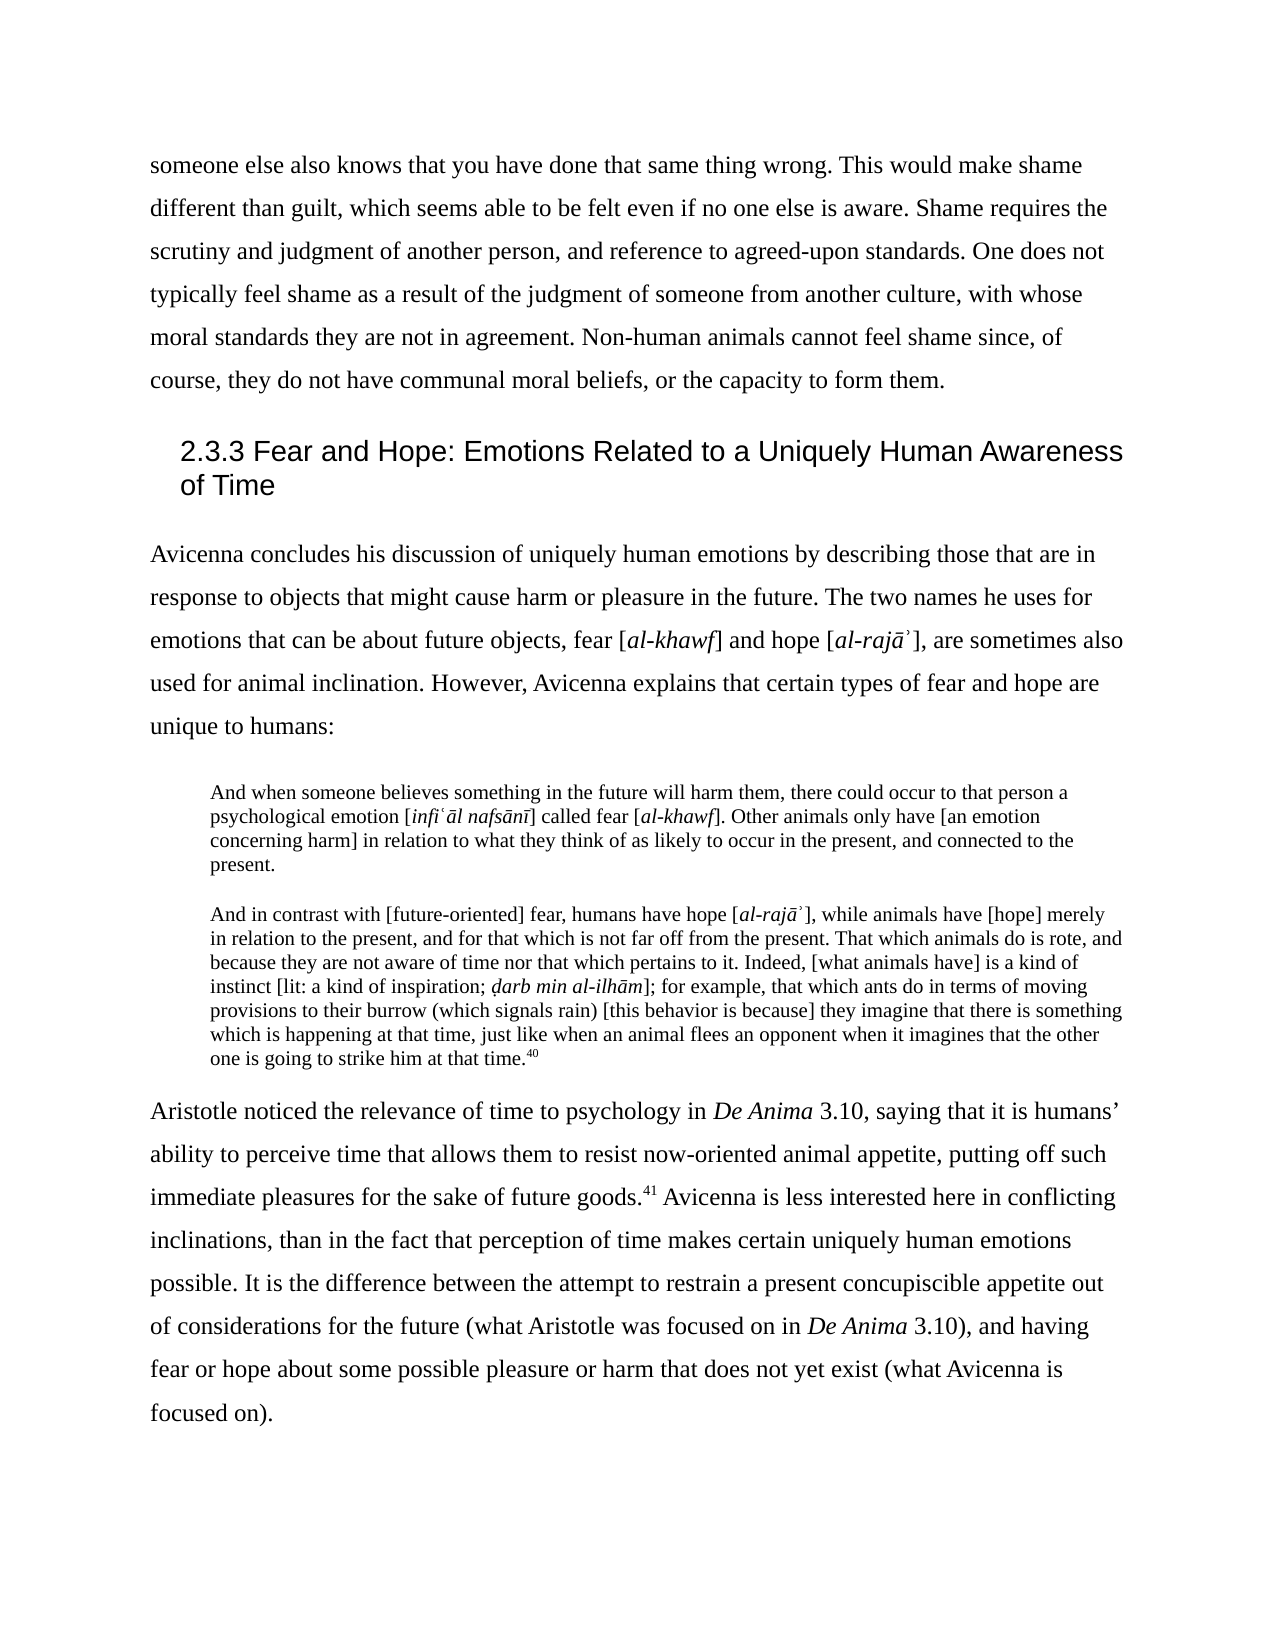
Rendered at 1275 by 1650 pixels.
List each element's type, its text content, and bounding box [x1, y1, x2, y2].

subtitle 2.3.3 Fear and Hope: Emotions Related to a Uniquely Human Awareness of Time [180, 434, 1125, 501]
text someone else also knows that you have done that same thing wrong. This would make shame different than guilt, which seems able to be felt even if no one else is aware. Shame requires the scrutiny and judgment of another person, and reference to agreed-upon standards. One does not typically feel shame as a result of the judgment of someone from another culture, with whose moral standards they are not in agreement. Non-human animals cannot feel shame since, of course, they do not have communal moral beliefs, or the capacity to form them. [150, 150, 1125, 394]
text Aristotle noticed the relevance of time to psychology in De Anima 3.10, saying that it is humans’ ability to perceive time that allows them to resist now-oriented animal appetite, putting off such immediate pleasures for the sake of future goods. Avicenna is less interested here in conflicting inclinations, than in the fact that perception of time makes certain uniquely human emotions possible. It is the difference between the attempt to restrain a present concupiscible appetite out of considerations for the future (what Aristotle was focused on in De Anima 3.10), and having fear or hope about some possible pleasure or harm that does not yet exist (what Avicenna is focused on). [150, 1096, 1125, 1426]
text And in contrast with [future-oriented] fear, humans have hope [al-rajāʾ], while animals have [hope] merely in relation to the present, and for that which is not far off from the present. That which animals do is rote, and because they are not aware of time nor that which pertains to it. Indeed, [what animals have] is a kind of instinct [lit: a kind of inspiration; ḍarb min al-ilhām]; for example, that which ants do in terms of moving provisions to their burrow (which signals rain) [this behavior is because] they imagine that there is something which is happening at that time, just like when an animal flees an opponent when it imagines that the other one is going to strike him at that time. [210, 902, 1125, 1070]
text Avicenna concludes his discussion of uniquely human emotions by describing those that are in response to objects that might cause harm or pleasure in the future. The two names he uses for emotions that can be about future objects, fear [al-khawf] and hope [al-rajāʾ], are sometimes also used for animal inclination. However, Avicenna explains that certain types of fear and hope are unique to humans: [150, 539, 1125, 740]
text And when someone believes something in the future will harm them, there could occur to that person a psychological emotion [infiʿāl nafsānī] called fear [al-khawf]. Other animals only have [an emotion concerning harm] in relation to what they think of as likely to occur in the present, and connected to the present. [210, 780, 1125, 876]
